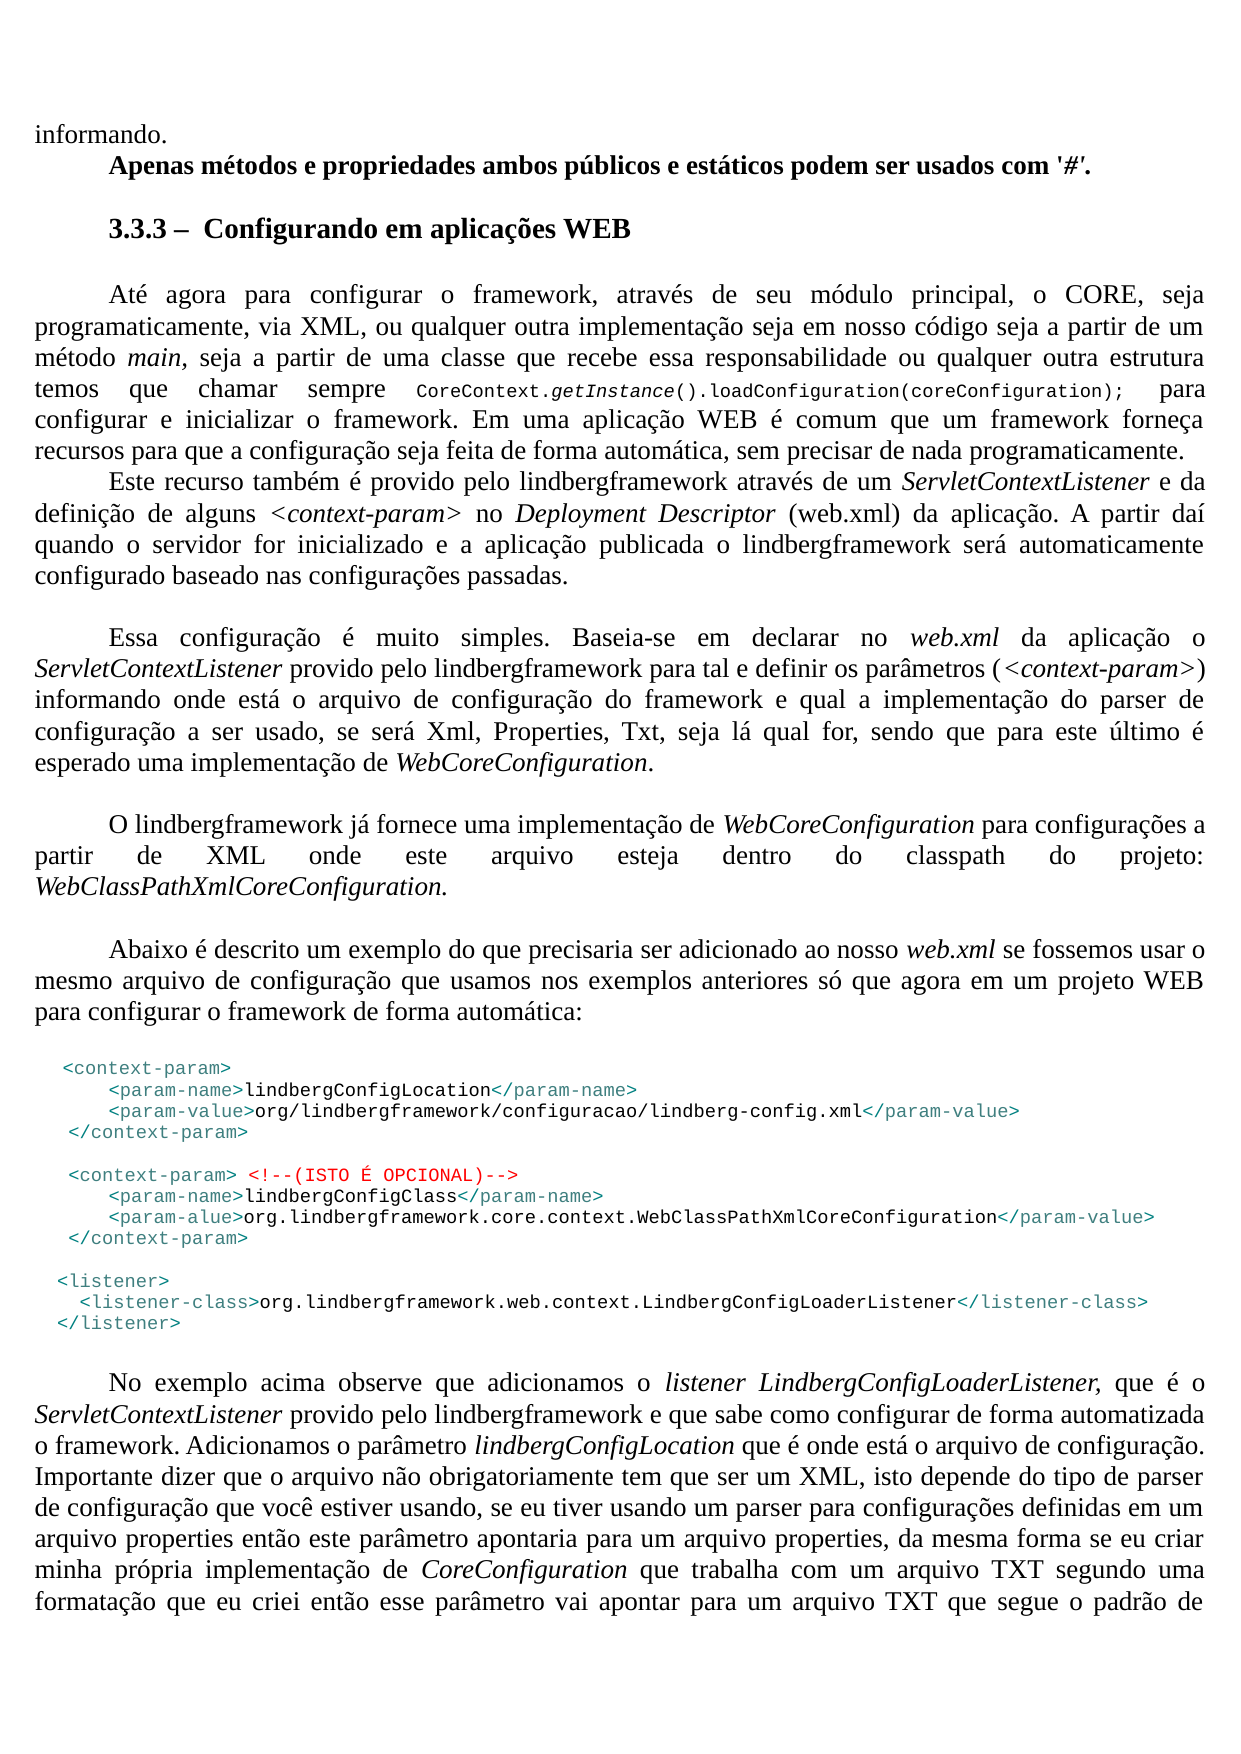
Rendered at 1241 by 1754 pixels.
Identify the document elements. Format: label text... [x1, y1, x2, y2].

text <context-param> [34, 1057, 1206, 1080]
text <param-name>lindbergConfigLocation</param-name> [34, 1080, 1206, 1102]
text </context-param> [34, 1123, 1206, 1144]
text </listener> [34, 1314, 1206, 1335]
text Até agora para configurar o framework, através de seu módulo principal, o CORE, seja programaticamente, via XML, ou qualquer outra implementação seja em nosso código seja a partir de um método main, seja a partir de uma classe que recebe essa responsabilidade ou qualquer outra estrutura temos que chamar sempre CoreContext.getInstance().loadConfiguration(coreConfiguration); para configurar e inicializar o framework. Em uma aplicação WEB é comum que um framework forneça recursos para que a configuração seja feita de forma automática, sem precisar de nada programaticamente. [34, 279, 1206, 466]
text <param-value>org/lindbergframework/configuracao/lindberg-config.xml</param-value> [34, 1102, 1206, 1123]
text <param-name>lindbergConfigClass</param-name> [34, 1187, 1206, 1208]
text <param-alue>org.lindbergframework.core.context.WebClassPathXmlCoreConfiguration</param-value> [34, 1208, 1206, 1229]
text informando. [34, 118, 1206, 149]
text <context-param> <!--(ISTO É OPCIONAL)--> [34, 1165, 1206, 1187]
text O lindbergframework já fornece uma implementação de WebCoreConfiguration para configurações a partir de XML onde este arquivo esteja dentro do classpath do projeto: WebClassPathXmlCoreConfiguration. [34, 808, 1206, 902]
text Abaixo é descrito um exemplo do que precisaria ser adicionado ao nosso web.xml se fossemos usar o mesmo arquivo de configuração que usamos nos exemplos anteriores só que agora em um projeto WEB para configurar o framework de forma automática: [34, 933, 1206, 1026]
text Este recurso também é provido pelo lindbergframework através de um ServletContextListener e da definição de alguns <context-param> no Deployment Descriptor (web.xml) da aplicação. A partir daí quando o servidor for inicializado e a aplicação publicada o lindbergframework será automaticamente configurado baseado nas configurações passadas. [34, 466, 1206, 590]
text Apenas métodos e propriedades ambos públicos e estáticos podem ser usados com '#'. [34, 149, 1206, 180]
text <listener> [34, 1272, 1206, 1293]
text <listener-class>org.lindbergframework.web.context.LindbergConfigLoaderListener</listener-class> [34, 1293, 1206, 1314]
text Essa configuração é muito simples. Baseia-se em declarar no web.xml da aplicação o ServletContextListener provido pelo lindbergframework para tal e definir os parâmetros (<context-param>) informando onde está o arquivo de configuração do framework e qual a implementação do parser de configuração a ser usado, se será Xml, Properties, Txt, seja lá qual for, sendo que para este último é esperado uma implementação de WebCoreConfiguration. [34, 621, 1206, 777]
text No exemplo acima observe que adicionamos o listener LindbergConfigLoaderListener, que é o ServletContextListener provido pelo lindbergframework e que sabe como configurar de forma automatizada o framework. Adicionamos o parâmetro lindbergConfigLocation que é onde está o arquivo de configuração. Importante dizer que o arquivo não obrigatoriamente tem que ser um XML, isto depende do tipo de parser de configuração que você estiver usando, se eu tiver usando um parser para configurações definidas em um arquivo properties então este parâmetro apontaria para um arquivo properties, da mesma forma se eu criar minha própria implementação de CoreConfiguration que trabalha com um arquivo TXT segundo uma formatação que eu criei então esse parâmetro vai apontar para um arquivo TXT que segue o padrão de [34, 1367, 1206, 1616]
text 3.3.3 – Configurando em aplicações WEB [34, 212, 1206, 245]
text </context-param> [34, 1229, 1206, 1250]
